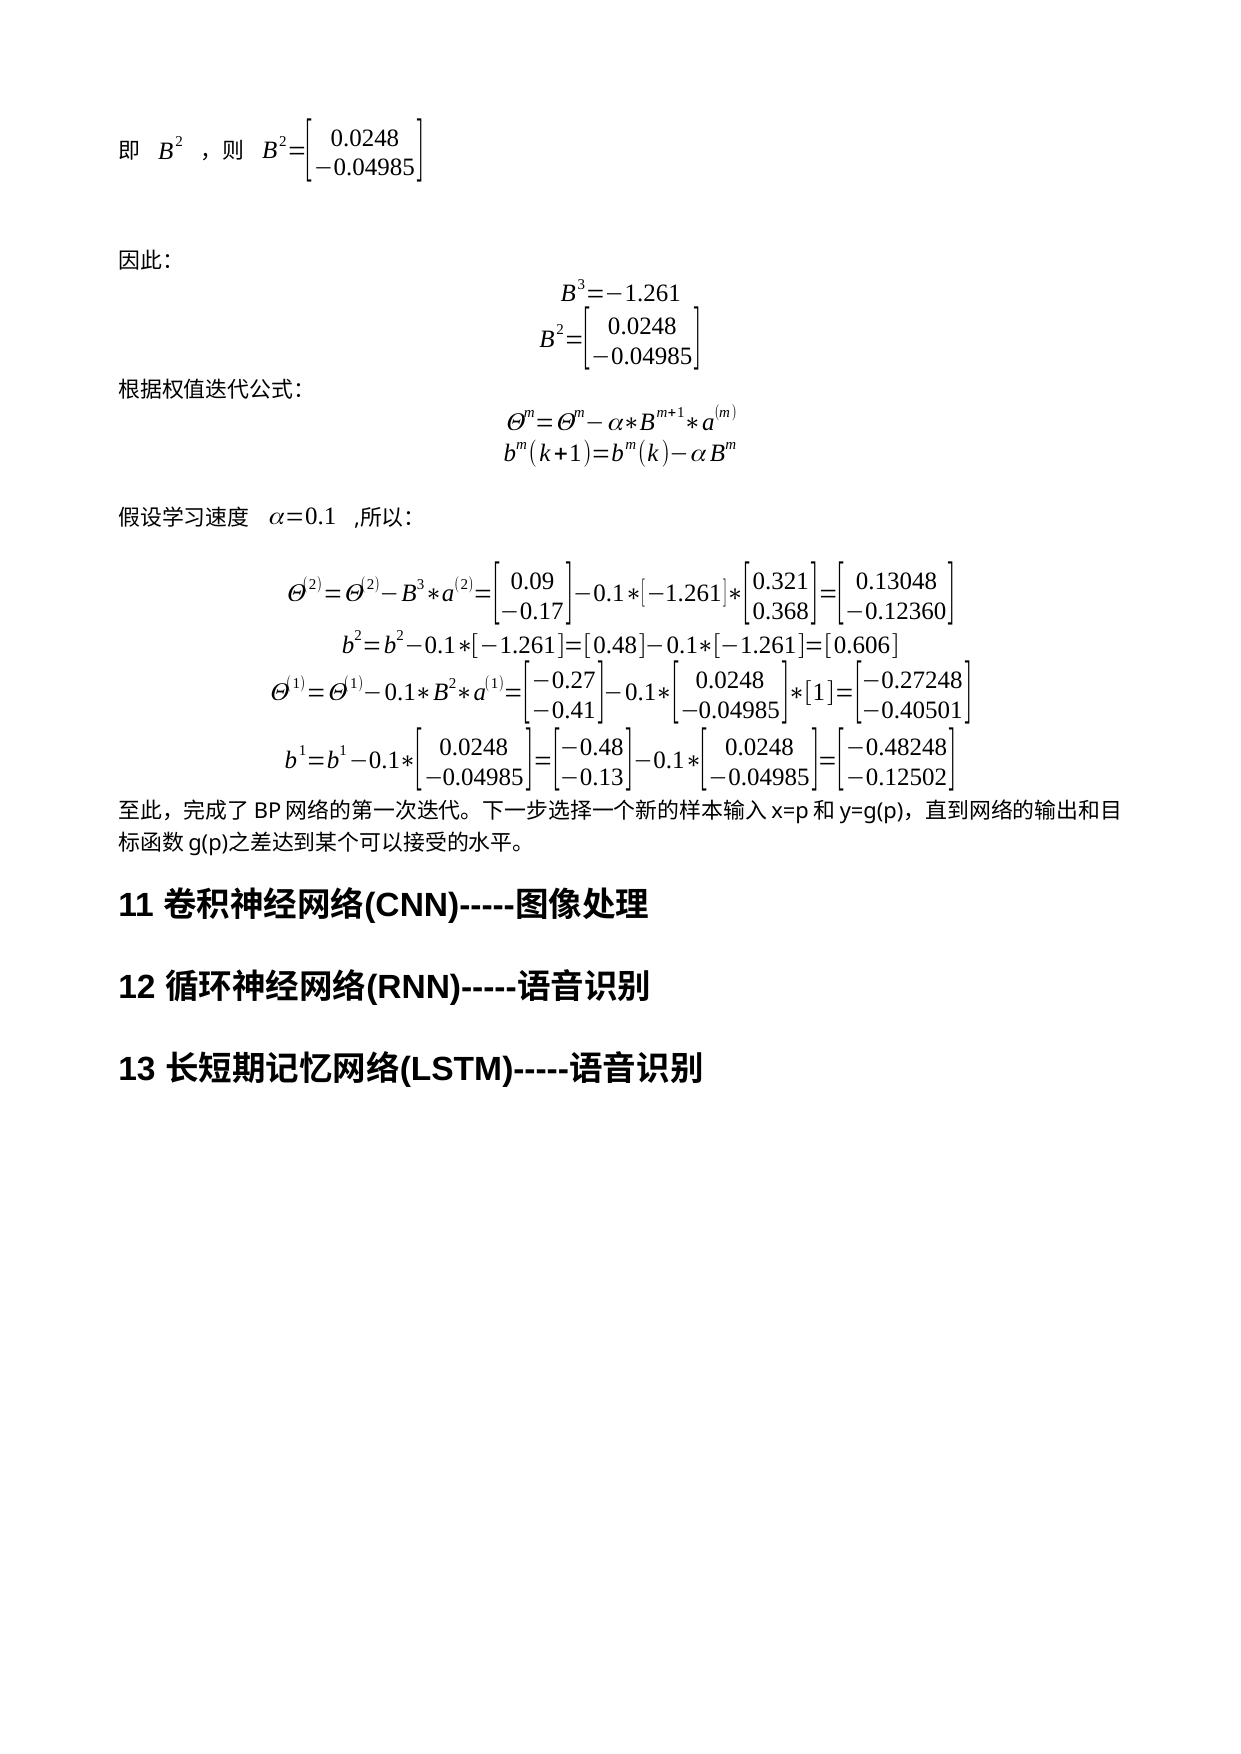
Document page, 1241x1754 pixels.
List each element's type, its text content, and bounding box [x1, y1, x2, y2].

subtitle 13 长短期记忆网络(LSTM)-----语音识别 [118, 1041, 1122, 1089]
text 假设学习速度,所以： [118, 499, 1122, 531]
text 即，则 [118, 118, 1122, 184]
subtitle 11 卷积神经网络(CNN)-----图像处理 [118, 877, 1122, 926]
text 根据权值迭代公式： [118, 372, 1122, 404]
text 因此： [118, 243, 1122, 275]
subtitle 12 循环神经网络(RNN)-----语音识别 [118, 959, 1122, 1008]
text 至此，完成了BP网络的第一次迭代。下一步选择一个新的样本输入x=p和y=g(p)，直到网络的输出和目标函数g(p)之差达到某个可以接受的水平。 [118, 793, 1122, 856]
